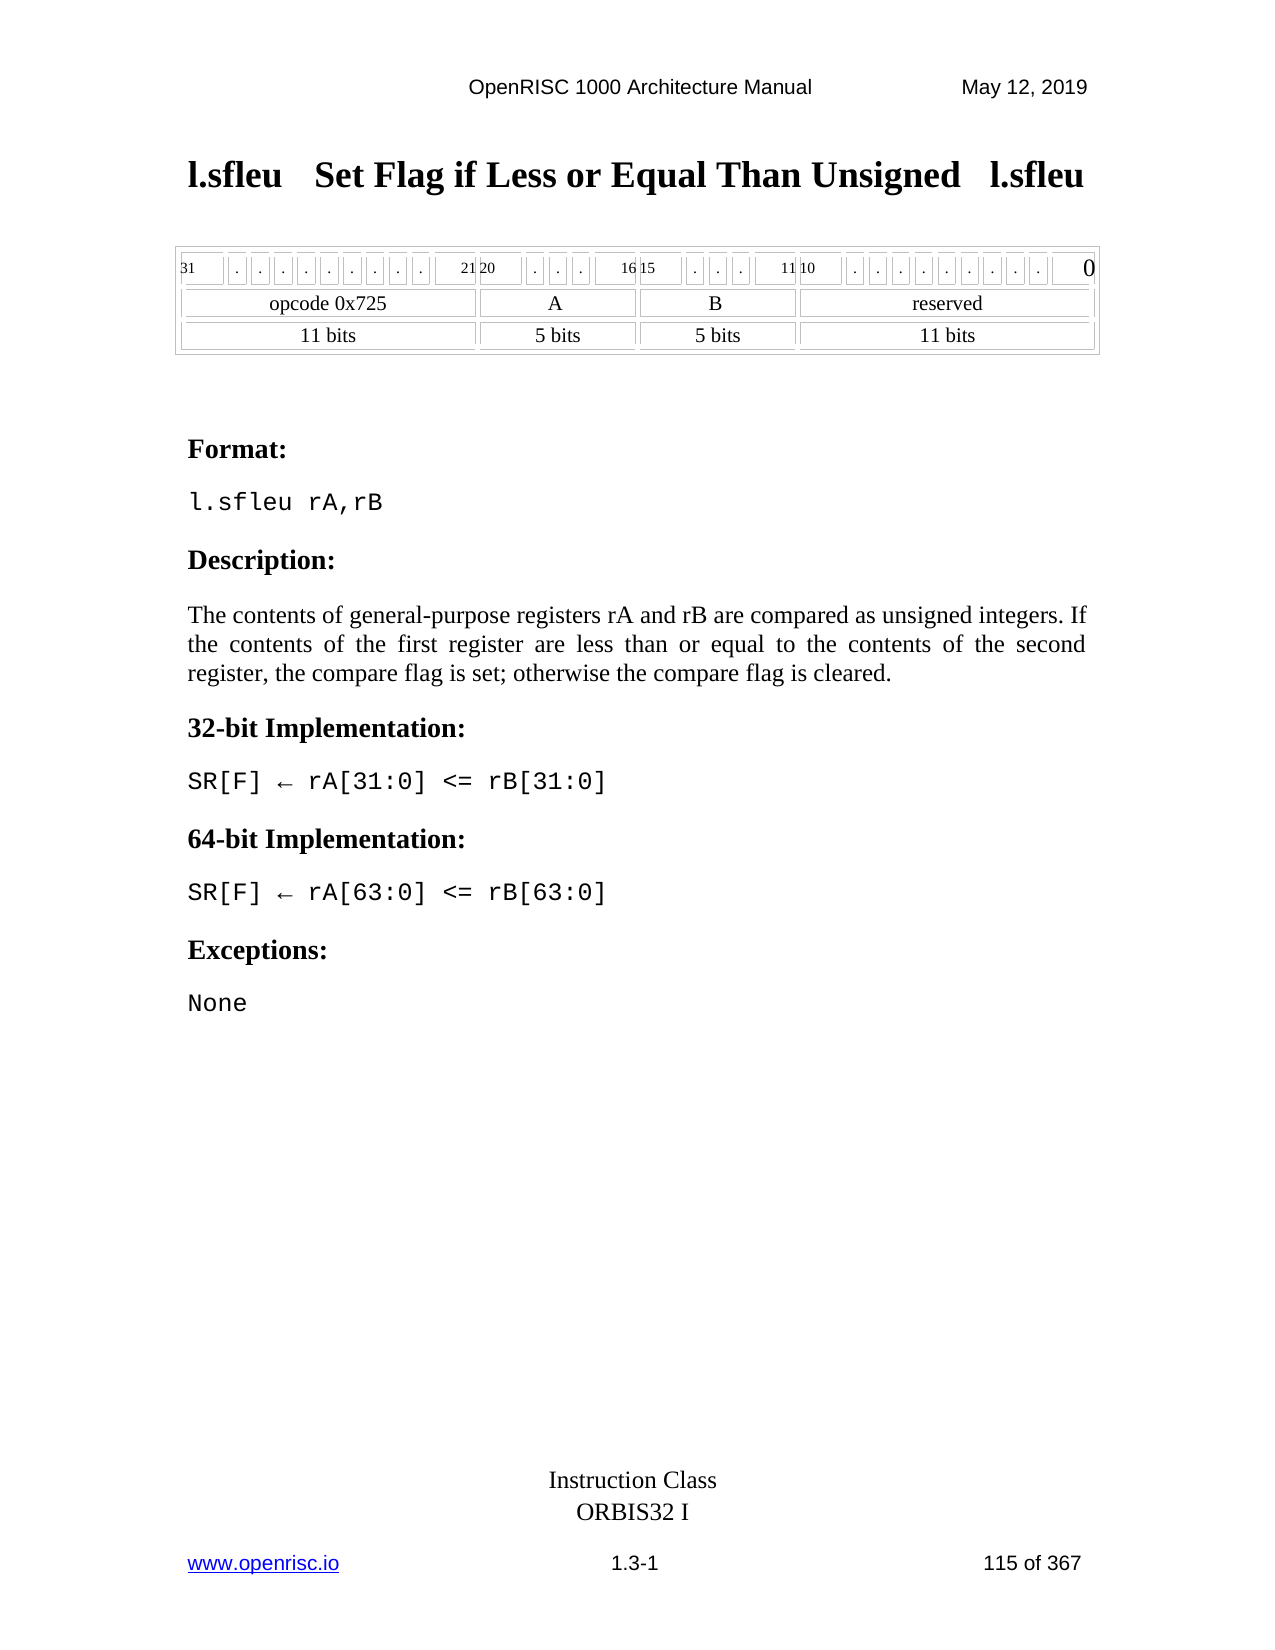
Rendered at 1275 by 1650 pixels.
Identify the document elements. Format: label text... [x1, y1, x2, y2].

text Format: [187, 432, 1087, 464]
text Description: [187, 543, 1087, 575]
text SR[F] ← rA[63:0] <= rB[63:0] [187, 880, 1087, 908]
text None [187, 990, 1087, 1019]
text The contents of general-purpose registers rA and rB are compared as unsigned integers. If the contents of the first register are less than or equal to the contents of the second register, the compare flag is set; otherwise the compare flag is cleared. [187, 600, 1087, 687]
text 32-bit Implementation: [187, 712, 1087, 744]
text Exceptions: [187, 933, 1087, 965]
text SR[F] ← rA[31:0] <= rB[31:0] [187, 769, 1087, 797]
text l.sfleu rA,rB [187, 489, 1087, 518]
text 64-bit Implementation: [187, 822, 1087, 855]
